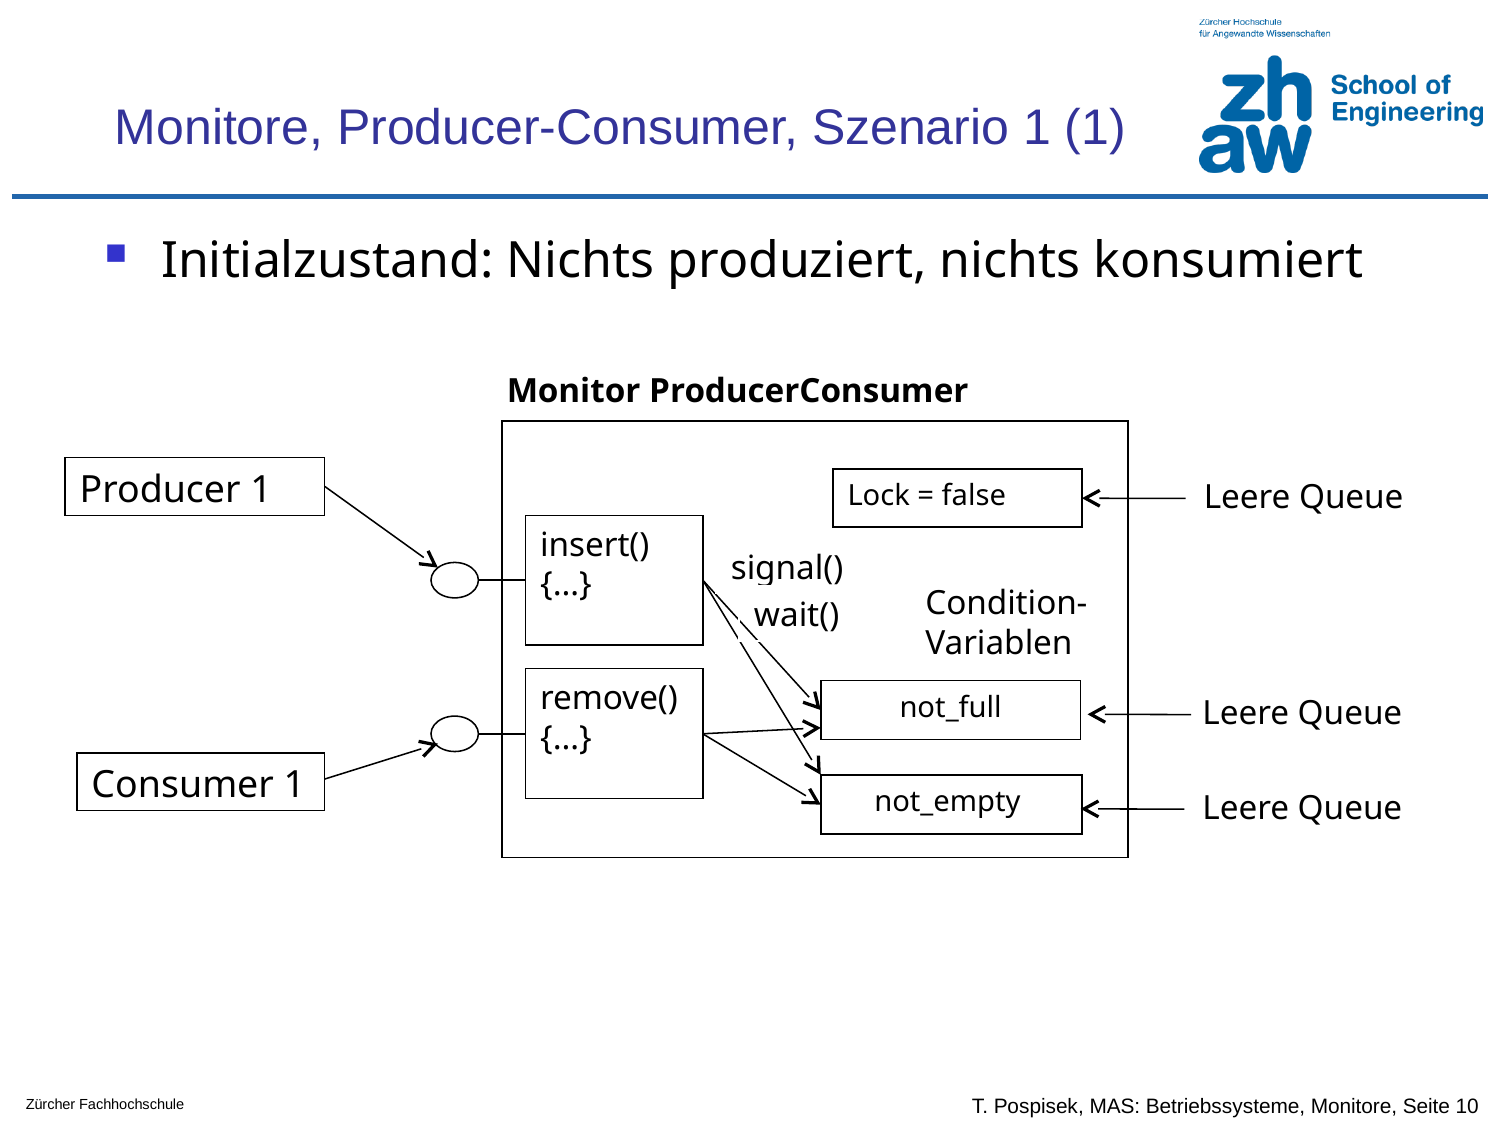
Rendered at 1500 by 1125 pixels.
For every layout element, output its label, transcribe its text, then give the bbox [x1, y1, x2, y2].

text_box wait() [739, 586, 855, 641]
text_box not_empty [820, 774, 1082, 835]
text_box Initialzustand: Nichts produziert, nichts konsumiert [89, 219, 1379, 295]
text_box Consumer 1 [76, 752, 325, 811]
text_box [713, 594, 739, 636]
text_box Leere Queue [1187, 778, 1418, 834]
text_box Condition- Variablen [910, 574, 1103, 669]
text_box signal() [715, 538, 859, 594]
text_box Monitor ProducerConsumer [492, 361, 984, 417]
text_box Lock = false [832, 469, 1082, 528]
text_box [430, 716, 479, 752]
text_box Producer 1 [64, 457, 325, 516]
text_box [718, 594, 739, 617]
text_box Leere Queue [1189, 467, 1419, 523]
title Monitore, Producer-Consumer, Szenario 1 (1) [99, 50, 1379, 163]
text_box [501, 420, 1128, 858]
text_box [501, 581, 790, 733]
text_box Leere Queue [1187, 684, 1418, 739]
text_box not_full [820, 680, 1081, 740]
text_box insert() {…} [525, 515, 703, 646]
text_box [430, 562, 479, 598]
text_box remove() {…} [525, 668, 703, 799]
picture [1199, 19, 1483, 173]
